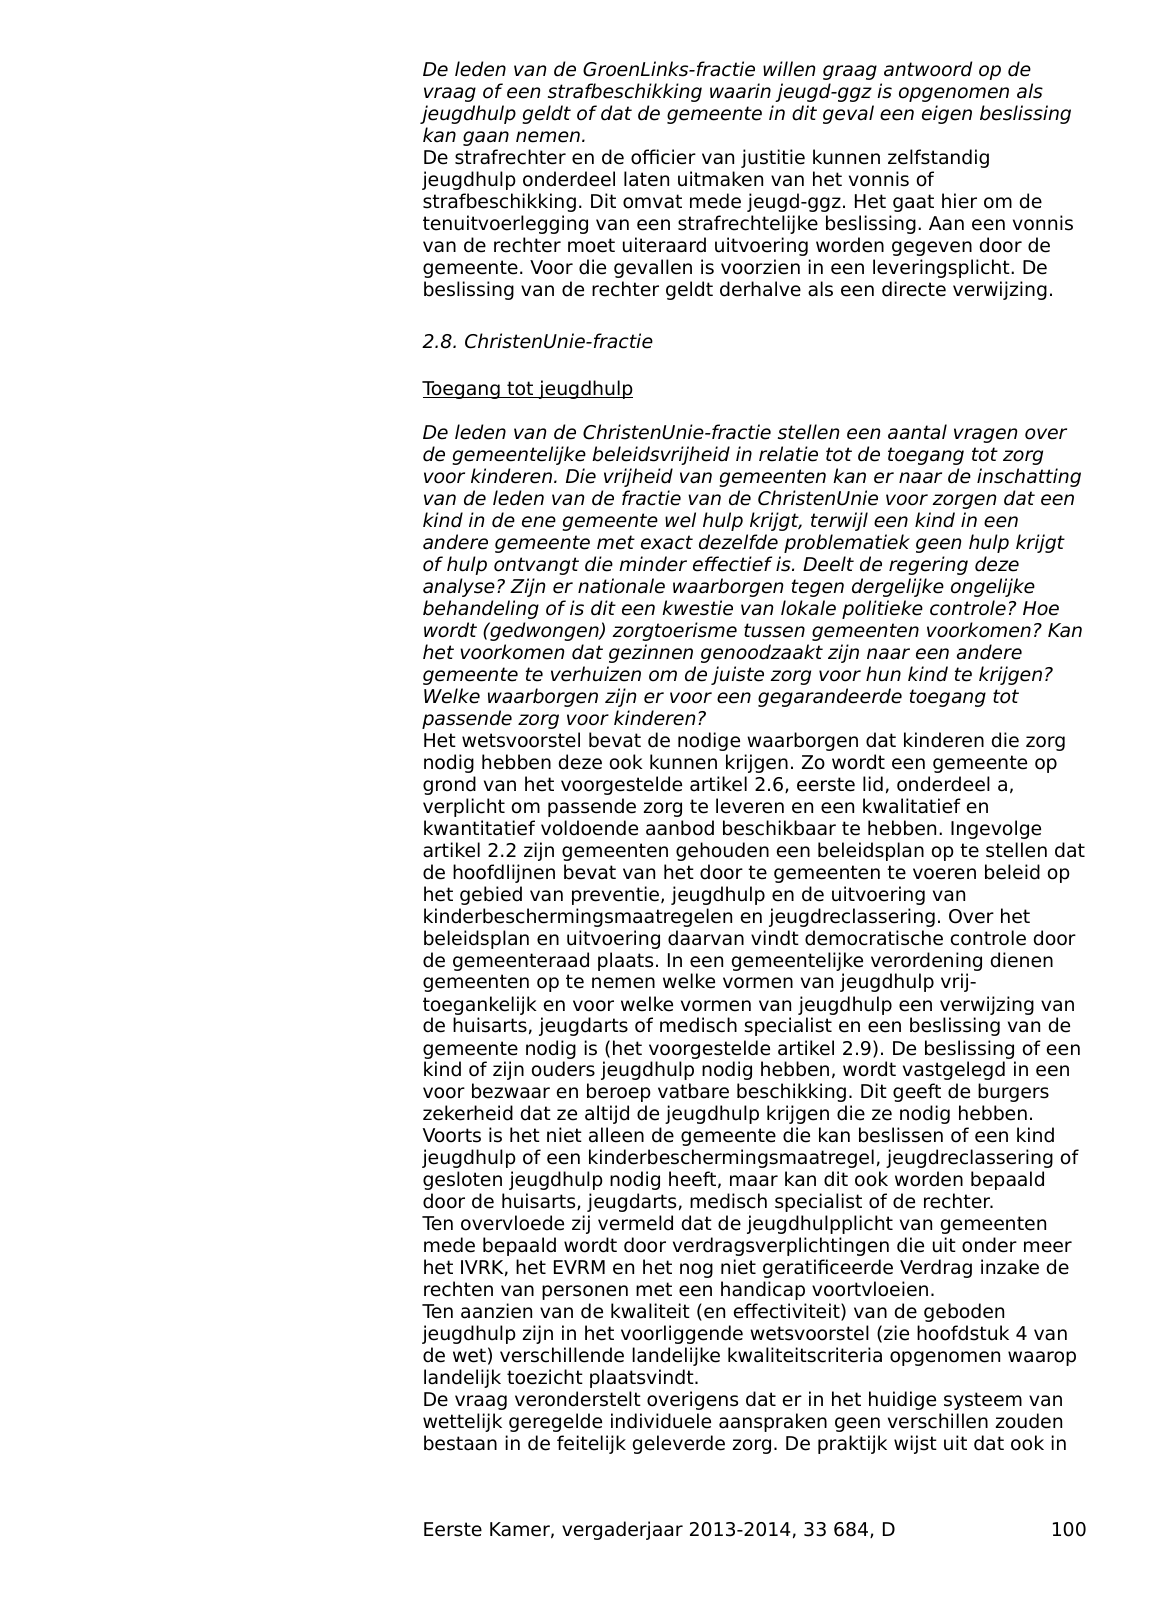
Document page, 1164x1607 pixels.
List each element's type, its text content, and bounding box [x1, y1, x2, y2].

text Ten aanzien van de kwaliteit (en effectiviteit) van de geboden jeugdhulp zijn in het voorliggende wetsvoorstel (zie hoofdstuk 4 van de wet) verschillende landelijke kwaliteitscriteria opgenomen waarop landelijk toezicht plaatsvindt. [422, 1301, 1087, 1389]
text De vraag veronderstelt overigens dat er in het huidige systeem van wettelijk geregelde individuele aanspraken geen verschillen zouden bestaan in de feitelijk geleverde zorg. De praktijk wijst uit dat ook in [422, 1389, 1087, 1455]
text De strafrechter en de officier van justitie kunnen zelfstandig jeugdhulp onderdeel laten uitmaken van het vonnis of strafbeschikking. Dit omvat mede jeugd-ggz. Het gaat hier om de tenuitvoerlegging van een strafrechtelijke beslissing. Aan een vonnis van de rechter moet uiteraard uitvoering worden gegeven door de gemeente. Voor die gevallen is voorzien in een leveringsplicht. De beslissing van de rechter geldt derhalve als een directe verwijzing. [422, 147, 1087, 301]
subtitle Toegang tot jeugdhulp [422, 378, 1087, 400]
text Voorts is het niet alleen de gemeente die kan beslissen of een kind jeugdhulp of een kinderbeschermingsmaatregel, jeugdreclassering of gesloten jeugdhulp nodig heeft, maar kan dit ook worden bepaald door de huisarts, jeugdarts, medisch specialist of de rechter. [422, 1125, 1087, 1213]
subtitle 2.8. ChristenUnie-fractie [422, 331, 1087, 353]
text Ten overvloede zij vermeld dat de jeugdhulpplicht van gemeenten mede bepaald wordt door verdragsverplichtingen die uit onder meer het IVRK, het EVRM en het nog niet geratificeerde Verdrag inzake de rechten van personen met een handicap voortvloeien. [422, 1213, 1087, 1301]
text Het wetsvoorstel bevat de nodige waarborgen dat kinderen die zorg nodig hebben deze ook kunnen krijgen. Zo wordt een gemeente op grond van het voorgestelde artikel 2.6, eerste lid, onderdeel a, verplicht om passende zorg te leveren en een kwalitatief en kwantitatief voldoende aanbod beschikbaar te hebben. Ingevolge artikel 2.2 zijn gemeenten gehouden een beleidsplan op te stellen dat de hoofdlijnen bevat van het door te gemeenten te voeren beleid op het gebied van preventie, jeugdhulp en de uitvoering van kinderbeschermingsmaatregelen en jeugdreclassering. Over het beleidsplan en uitvoering daarvan vindt democratische controle door de gemeenteraad plaats. In een gemeentelijke verordening dienen gemeenten op te nemen welke vormen van jeugdhulp vrij-toegankelijk en voor welke vormen van jeugdhulp een verwijzing van de huisarts, jeugdarts of medisch specialist en een beslissing van de gemeente nodig is (het voorgestelde artikel 2.9). De beslissing of een kind of zijn ouders jeugdhulp nodig hebben, wordt vastgelegd in een voor bezwaar en beroep vatbare beschikking. Dit geeft de burgers zekerheid dat ze altijd de jeugdhulp krijgen die ze nodig hebben. [422, 730, 1087, 1125]
text De leden van de GroenLinks-fractie willen graag antwoord op de vraag of een strafbeschikking waarin jeugd-ggz is opgenomen als jeugdhulp geldt of dat de gemeente in dit geval een eigen beslissing kan gaan nemen. [422, 59, 1087, 147]
text De leden van de ChristenUnie-fractie stellen een aantal vragen over de gemeentelijke beleidsvrijheid in relatie tot de toegang tot zorg voor kinderen. Die vrijheid van gemeenten kan er naar de inschatting van de leden van de fractie van de ChristenUnie voor zorgen dat een kind in de ene gemeente wel hulp krijgt, terwijl een kind in een andere gemeente met exact dezelfde problematiek geen hulp krijgt of hulp ontvangt die minder effectief is. Deelt de regering deze analyse? Zijn er nationale waarborgen tegen dergelijke ongelijke behandeling of is dit een kwestie van lokale politieke controle? Hoe wordt (gedwongen) zorgtoerisme tussen gemeenten voorkomen? Kan het voorkomen dat gezinnen genoodzaakt zijn naar een andere gemeente te verhuizen om de juiste zorg voor hun kind te krijgen? Welke waarborgen zijn er voor een gegarandeerde toegang tot passende zorg voor kinderen? [422, 422, 1087, 730]
